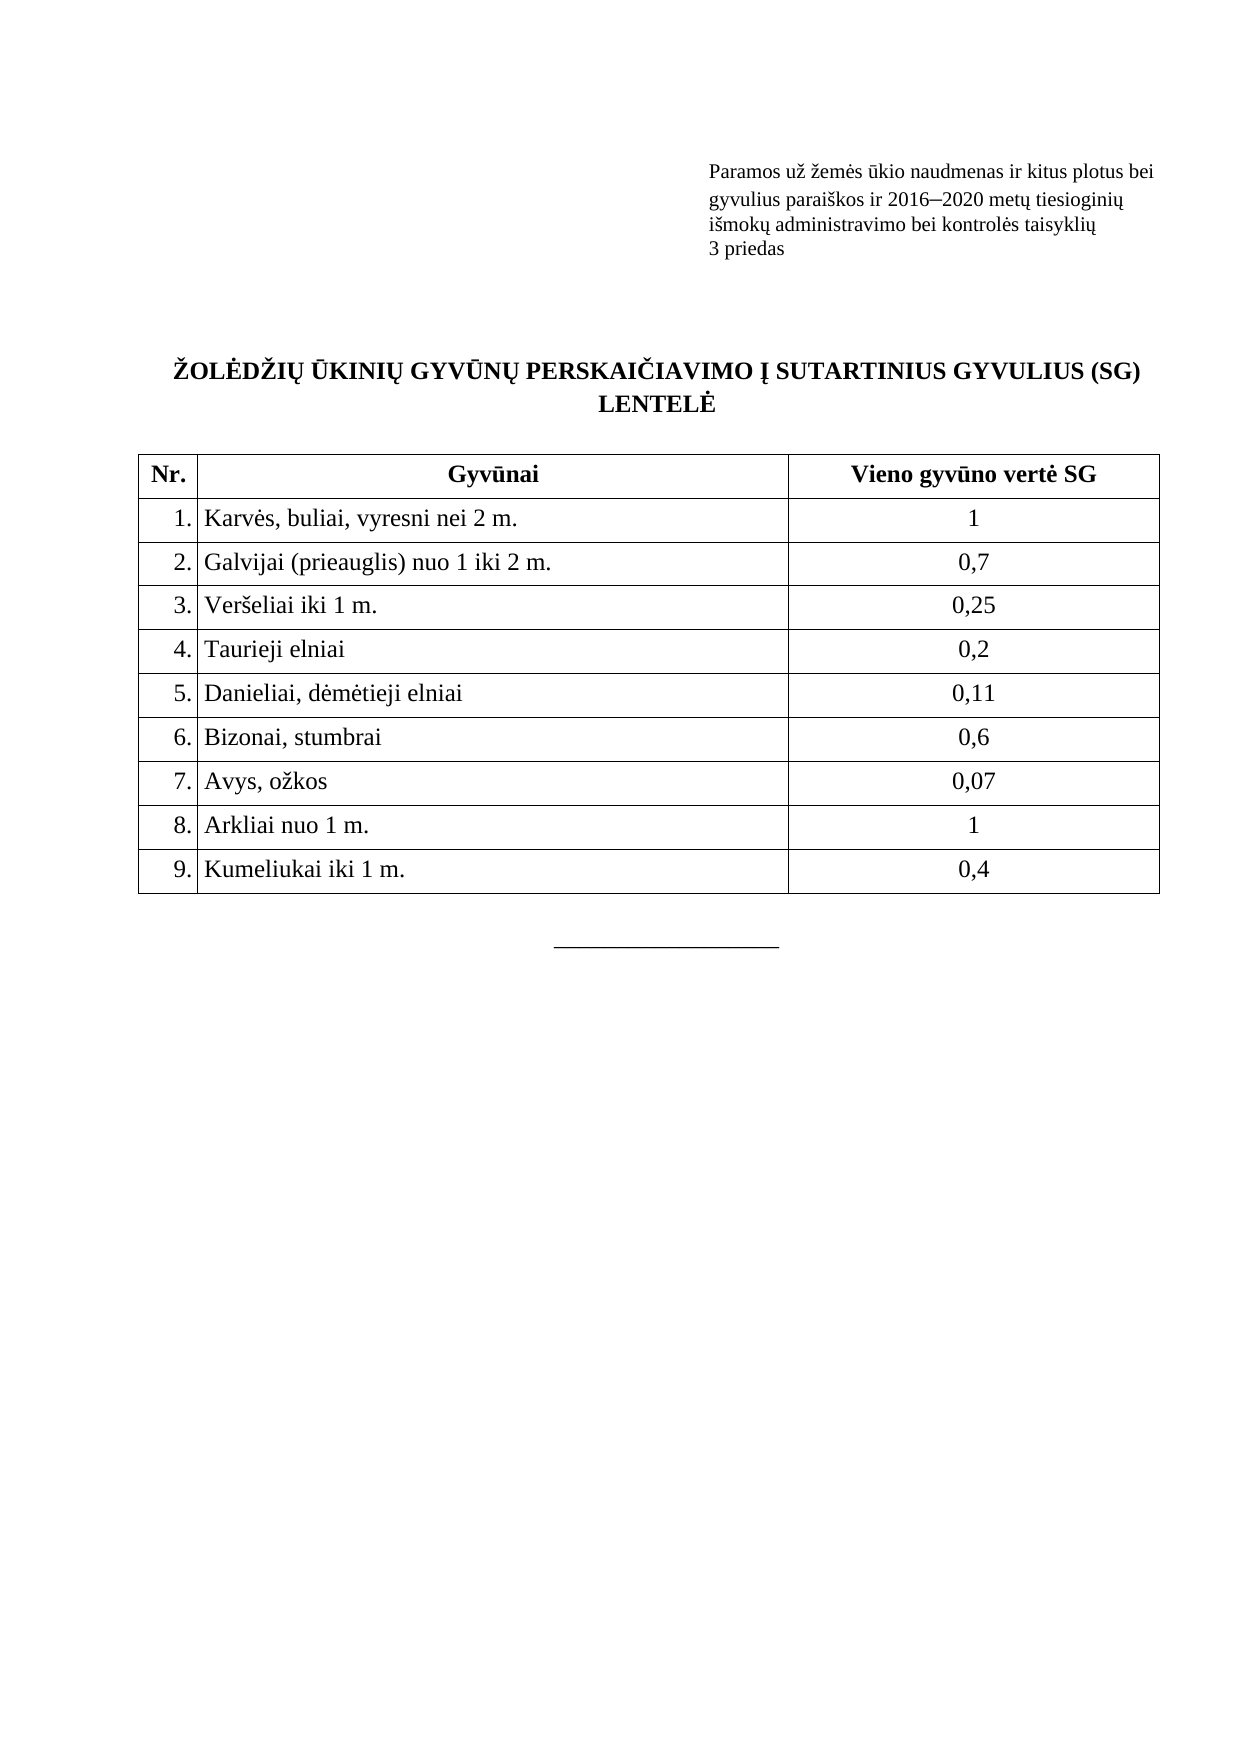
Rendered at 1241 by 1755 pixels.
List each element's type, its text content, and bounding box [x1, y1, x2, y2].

text 3 priedas [709, 236, 1181, 260]
table_cell Taurieji elniai [198, 630, 788, 673]
table_cell Avys, ožkos [198, 762, 788, 805]
text ŽOLĖDŽIŲ ŪKINIŲ GYVŪNŲ PERSKAIČIAVIMO Į SUTARTINIUS GYVULIUS (SG) LENTELĖ [133, 356, 1181, 418]
table_cell 1 [789, 499, 1159, 542]
table_cell Arkliai nuo 1 m. [198, 806, 788, 848]
table_header Nr. [139, 455, 197, 498]
table_cell 5. [139, 674, 197, 717]
table_cell Kumeliukai iki 1 m. [198, 850, 788, 892]
table_cell 1. [139, 499, 197, 542]
table_cell 9. [139, 850, 197, 892]
table_cell Danieliai, dėmėtieji elniai [198, 674, 788, 717]
table_header Vieno gyvūno vertė SG [789, 455, 1159, 498]
text __________________ [133, 922, 1181, 951]
text Paramos už žemės ūkio naudmenas ir kitus plotus bei gyvulius paraiškos ir 2016–2020 metų tiesioginių išmokų administravimo bei kontrolės taisyklių [709, 159, 1181, 236]
table_cell 4. [139, 630, 197, 673]
table_cell 0,07 [789, 762, 1159, 805]
table_cell 7. [139, 762, 197, 805]
table_cell 0,6 [789, 718, 1159, 761]
table_cell 6. [139, 718, 197, 761]
table_cell Karvės, buliai, vyresni nei 2 m. [198, 499, 788, 542]
table_cell Veršeliai iki 1 m. [198, 586, 788, 629]
table_cell 0,25 [789, 586, 1159, 629]
table_cell 0,11 [789, 674, 1159, 717]
table_cell 0,7 [789, 543, 1159, 585]
table_cell Bizonai, stumbrai [198, 718, 788, 761]
table_cell 0,2 [789, 630, 1159, 673]
table_cell Galvijai (prieauglis) nuo 1 iki 2 m. [198, 543, 788, 585]
table_header Gyvūnai [198, 455, 788, 498]
table_cell 8. [139, 806, 197, 848]
table_cell 1 [789, 806, 1159, 848]
table_cell 2. [139, 543, 197, 585]
table_cell 0,4 [789, 850, 1159, 892]
table_cell 3. [139, 586, 197, 629]
